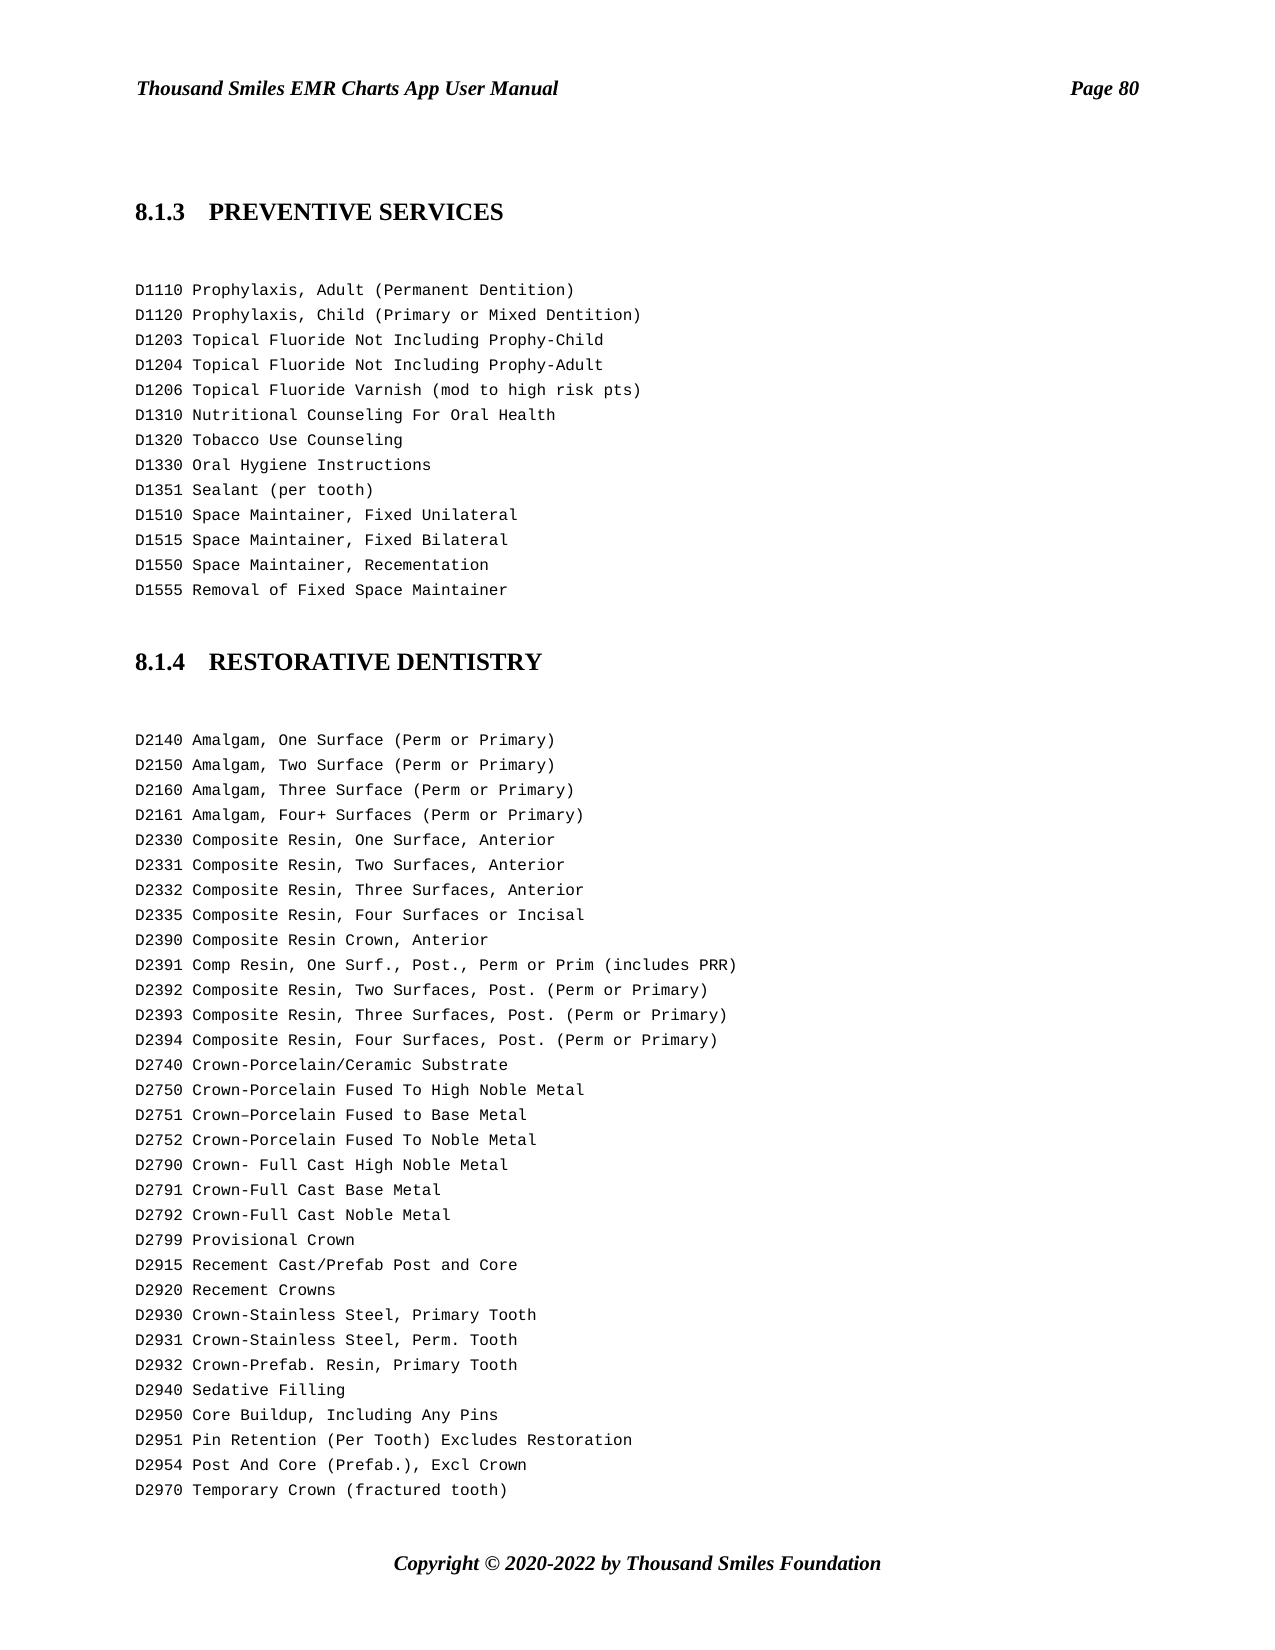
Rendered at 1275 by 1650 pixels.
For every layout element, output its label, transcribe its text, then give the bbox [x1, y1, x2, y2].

text D2392 Composite Resin, Two Surfaces, Post. (Perm or Primary) [135, 975, 1140, 1000]
text D1320 Tobacco Use Counseling [135, 425, 1140, 450]
text D2790 Crown- Full Cast High Noble Metal [135, 1150, 1140, 1175]
text D2390 Composite Resin Crown, Anterior [135, 925, 1140, 950]
text D1555 Removal of Fixed Space Maintainer [135, 575, 1140, 600]
text D2394 Composite Resin, Four Surfaces, Post. (Perm or Primary) [135, 1025, 1140, 1050]
text D2335 Composite Resin, Four Surfaces or Incisal [135, 900, 1140, 925]
text D1206 Topical Fluoride Varnish (mod to high risk pts) [135, 375, 1140, 400]
text D2930 Crown-Stainless Steel, Primary Tooth [135, 1300, 1140, 1325]
subtitle RESTORATIVE DENTISTRY [135, 650, 1140, 675]
text D2331 Composite Resin, Two Surfaces, Anterior [135, 850, 1140, 875]
text D2931 Crown-Stainless Steel, Perm. Tooth [135, 1325, 1140, 1350]
text D2792 Crown-Full Cast Noble Metal [135, 1200, 1140, 1225]
text D2740 Crown-Porcelain/Ceramic Substrate [135, 1050, 1140, 1075]
text D2393 Composite Resin, Three Surfaces, Post. (Perm or Primary) [135, 1000, 1140, 1025]
text D2940 Sedative Filling [135, 1375, 1140, 1400]
text D2915 Recement Cast/Prefab Post and Core [135, 1250, 1140, 1275]
text D2751 Crown–Porcelain Fused to Base Metal [135, 1100, 1140, 1125]
text D2950 Core Buildup, Including Any Pins [135, 1400, 1140, 1425]
text D2951 Pin Retention (Per Tooth) Excludes Restoration [135, 1425, 1140, 1450]
text D2954 Post And Core (Prefab.), Excl Crown [135, 1450, 1140, 1475]
text D1510 Space Maintainer, Fixed Unilateral [135, 500, 1140, 525]
text D2932 Crown-Prefab. Resin, Primary Tooth [135, 1350, 1140, 1375]
text D2920 Recement Crowns [135, 1275, 1140, 1300]
text D1330 Oral Hygiene Instructions [135, 450, 1140, 475]
text D2799 Provisional Crown [135, 1225, 1140, 1250]
text D1120 Prophylaxis, Child (Primary or Mixed Dentition) [135, 300, 1140, 325]
text D2140 Amalgam, One Surface (Perm or Primary) [135, 725, 1140, 750]
text D2791 Crown-Full Cast Base Metal [135, 1175, 1140, 1200]
text D2391 Comp Resin, One Surf., Post., Perm or Prim (includes PRR) [135, 950, 1140, 975]
text D1515 Space Maintainer, Fixed Bilateral [135, 525, 1140, 550]
text D1204 Topical Fluoride Not Including Prophy-Adult [135, 350, 1140, 375]
text D1550 Space Maintainer, Recementation [135, 550, 1140, 575]
text D2750 Crown-Porcelain Fused To High Noble Metal [135, 1075, 1140, 1100]
text D2330 Composite Resin, One Surface, Anterior [135, 825, 1140, 850]
text D2332 Composite Resin, Three Surfaces, Anterior [135, 875, 1140, 900]
text D2970 Temporary Crown (fractured tooth) [135, 1475, 1140, 1500]
text D2161 Amalgam, Four+ Surfaces (Perm or Primary) [135, 800, 1140, 825]
text D2160 Amalgam, Three Surface (Perm or Primary) [135, 775, 1140, 800]
subtitle PREVENTIVE SERVICES [135, 200, 1140, 225]
text D1110 Prophylaxis, Adult (Permanent Dentition) [135, 275, 1140, 300]
text D1203 Topical Fluoride Not Including Prophy-Child [135, 325, 1140, 350]
text D2752 Crown-Porcelain Fused To Noble Metal [135, 1125, 1140, 1150]
text D1351 Sealant (per tooth) [135, 475, 1140, 500]
text D2150 Amalgam, Two Surface (Perm or Primary) [135, 750, 1140, 775]
text D1310 Nutritional Counseling For Oral Health [135, 400, 1140, 425]
